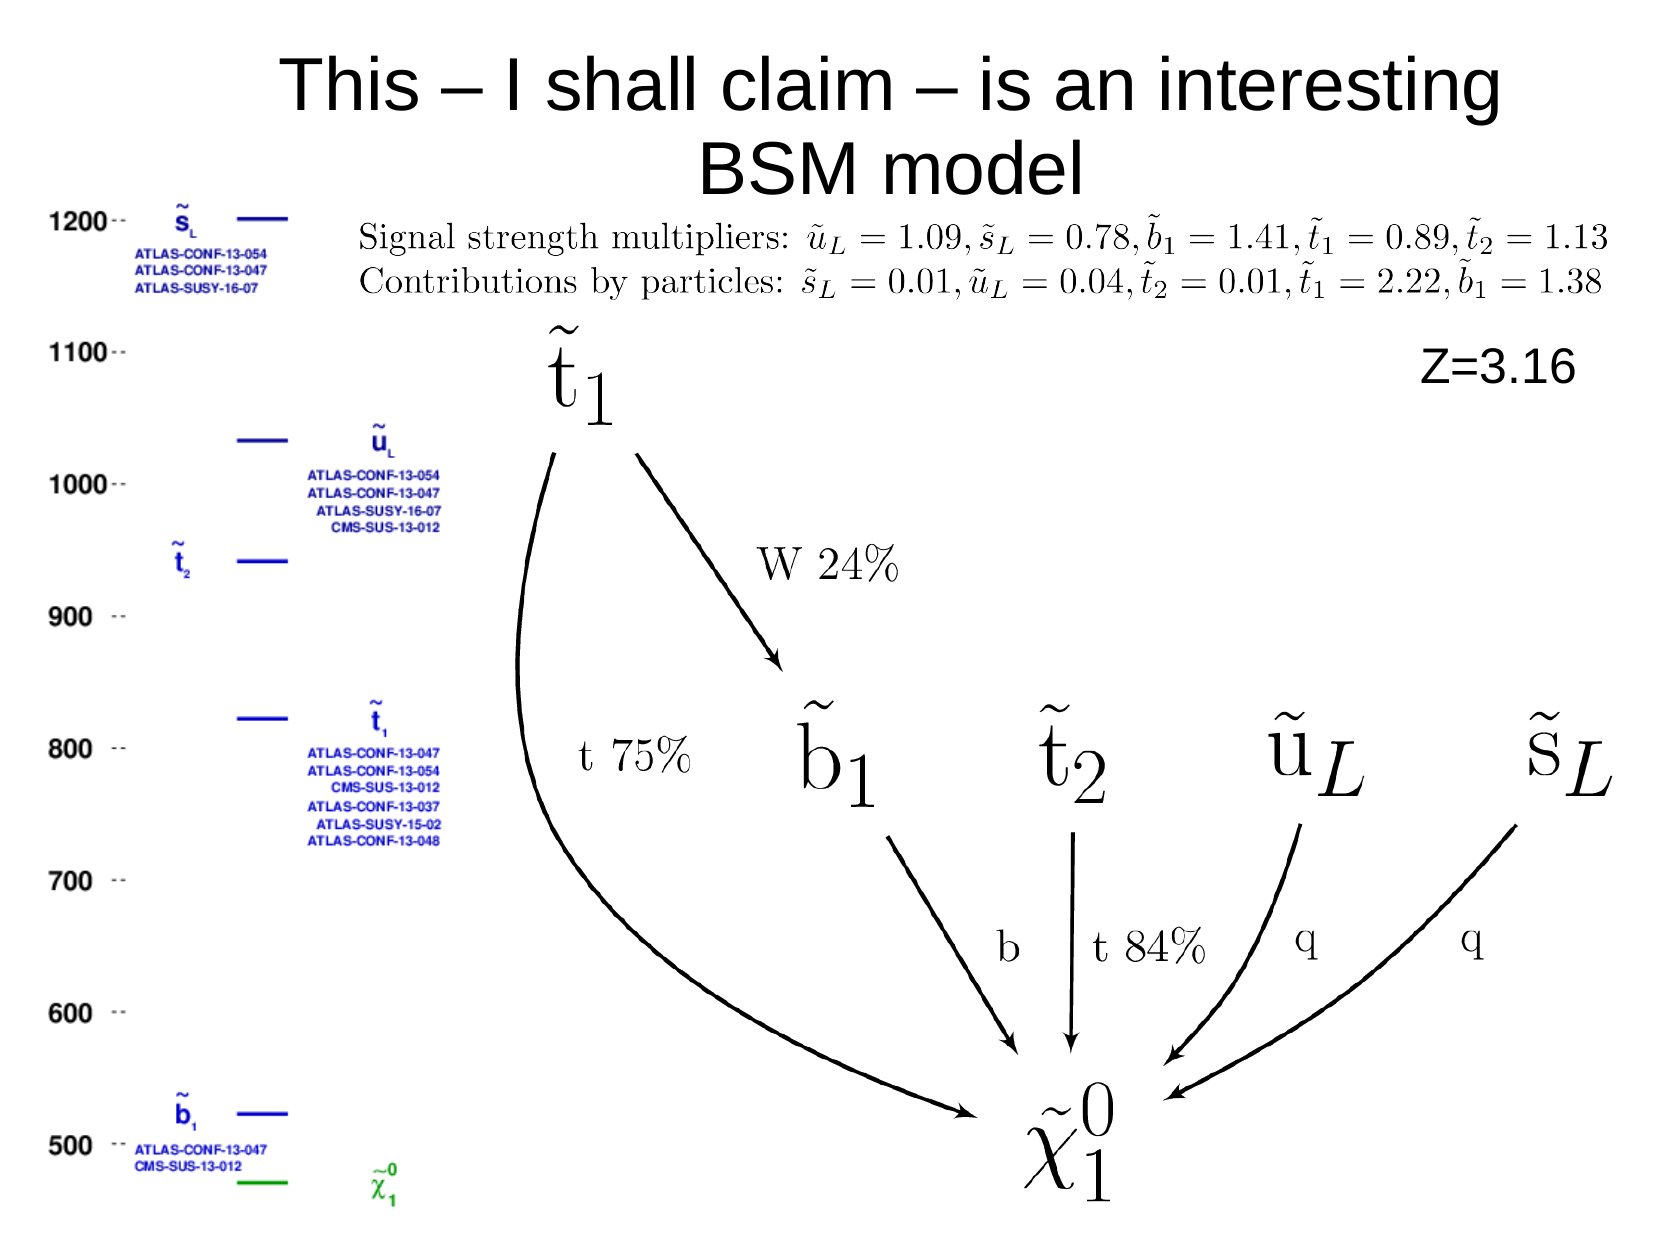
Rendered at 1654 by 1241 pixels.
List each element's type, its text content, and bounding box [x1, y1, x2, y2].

text_box This – I shall claim – is an interesting BSM model [212, 35, 1571, 214]
text_box Z=3.16 [1405, 330, 1619, 402]
picture [486, 312, 1629, 1214]
picture [44, 140, 1607, 1235]
